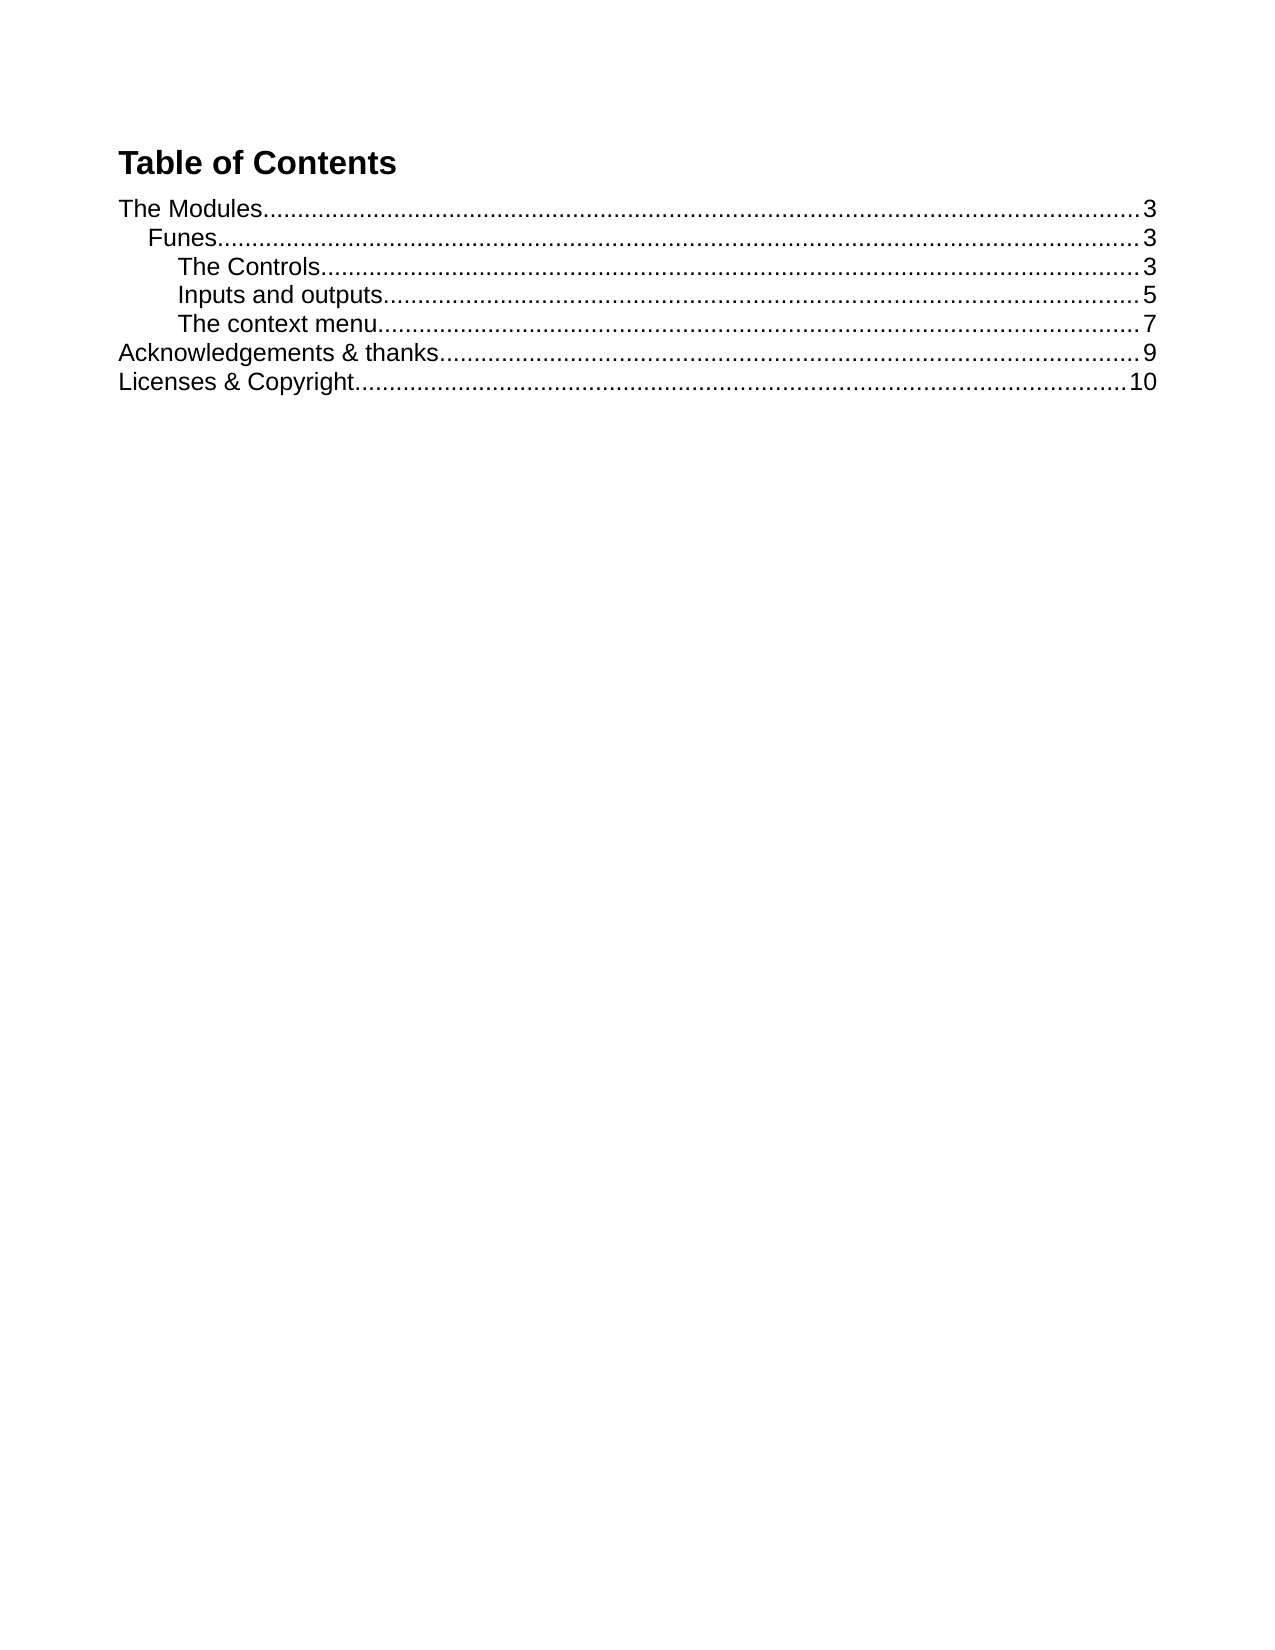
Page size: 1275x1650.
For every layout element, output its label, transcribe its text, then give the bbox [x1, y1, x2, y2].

text Funes 3 [148, 223, 1157, 252]
text Licenses & Copyright 10 [118, 367, 1157, 395]
subtitle Table of Contents [118, 143, 1157, 182]
text Inputs and outputs 5 [177, 280, 1157, 309]
text The Controls 3 [177, 252, 1157, 280]
text The context menu 7 [177, 309, 1157, 338]
text The Modules 3 [118, 194, 1157, 223]
text Acknowledgements & thanks 9 [118, 338, 1157, 367]
